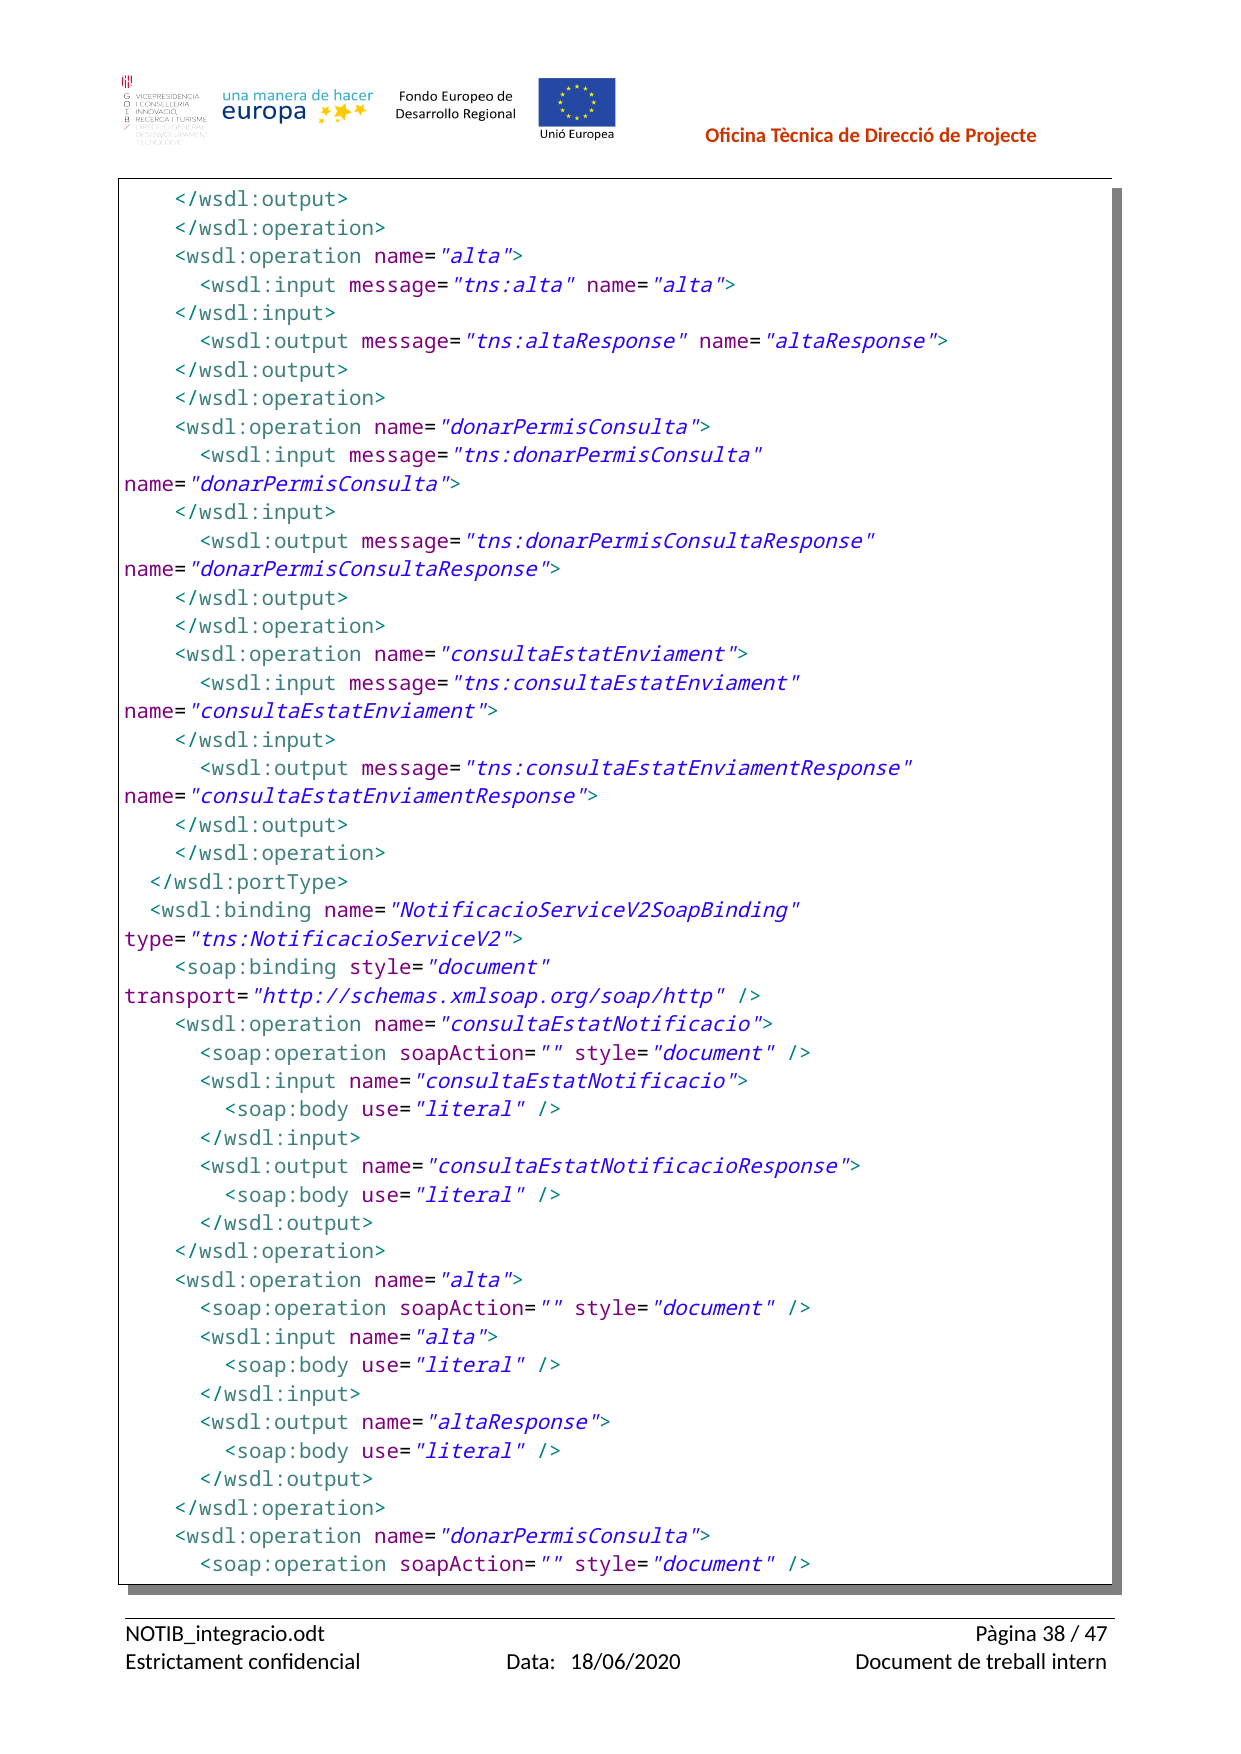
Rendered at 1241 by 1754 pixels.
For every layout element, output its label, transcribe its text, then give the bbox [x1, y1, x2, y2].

picture [219, 73, 621, 147]
picture [118, 73, 213, 147]
table_header </wsdl:output> </wsdl:operation> <wsdl:operation name="alta"> <wsdl:input message="tns:alta" name="alta"> </wsdl:input> <wsdl:output message="tns:altaResponse" name="altaResponse"> </wsdl:output> </wsdl:operation> <wsdl:operation name="donarPermisConsulta"> <wsdl:input message="tns:donarPermisConsulta" name="donarPermisConsulta"> </wsdl:input> <wsdl:output message="tns:donarPermisConsultaResponse" name="donarPermisConsultaResponse"> </wsdl:output> </wsdl:operation> <wsdl:operation name="consultaEstatEnviament"> <wsdl:input message="tns:consultaEstatEnviament" name="consultaEstatEnviament"> </wsdl:input> <wsdl:output message="tns:consultaEstatEnviamentResponse" name="consultaEstatEnviamentResponse"> </wsdl:output> </wsdl:operation> </wsdl:portType> <wsdl:binding name="NotificacioServiceV2SoapBinding" type="tns:NotificacioServiceV2"> <soap:binding style="document" transport="http://schemas.xmlsoap.org/soap/http" /> <wsdl:operation name="consultaEstatNotificacio"> <soap:operation soapAction="" style="document" /> <wsdl:input name="consultaEstatNotificacio"> <soap:body use="literal" /> </wsdl:input> <wsdl:output name="consultaEstatNotificacioResponse"> <soap:body use="literal" /> </wsdl:output> </wsdl:operation> <wsdl:operation name="alta"> <soap:operation soapAction="" style="document" /> <wsdl:input name="alta"> <soap:body use="literal" /> </wsdl:input> <wsdl:output name="altaResponse"> <soap:body use="literal" /> </wsdl:output> </wsdl:operation> <wsdl:operation name="donarPermisConsulta"> <soap:operation soapAction="" style="document" /> [119, 179, 1112, 1584]
